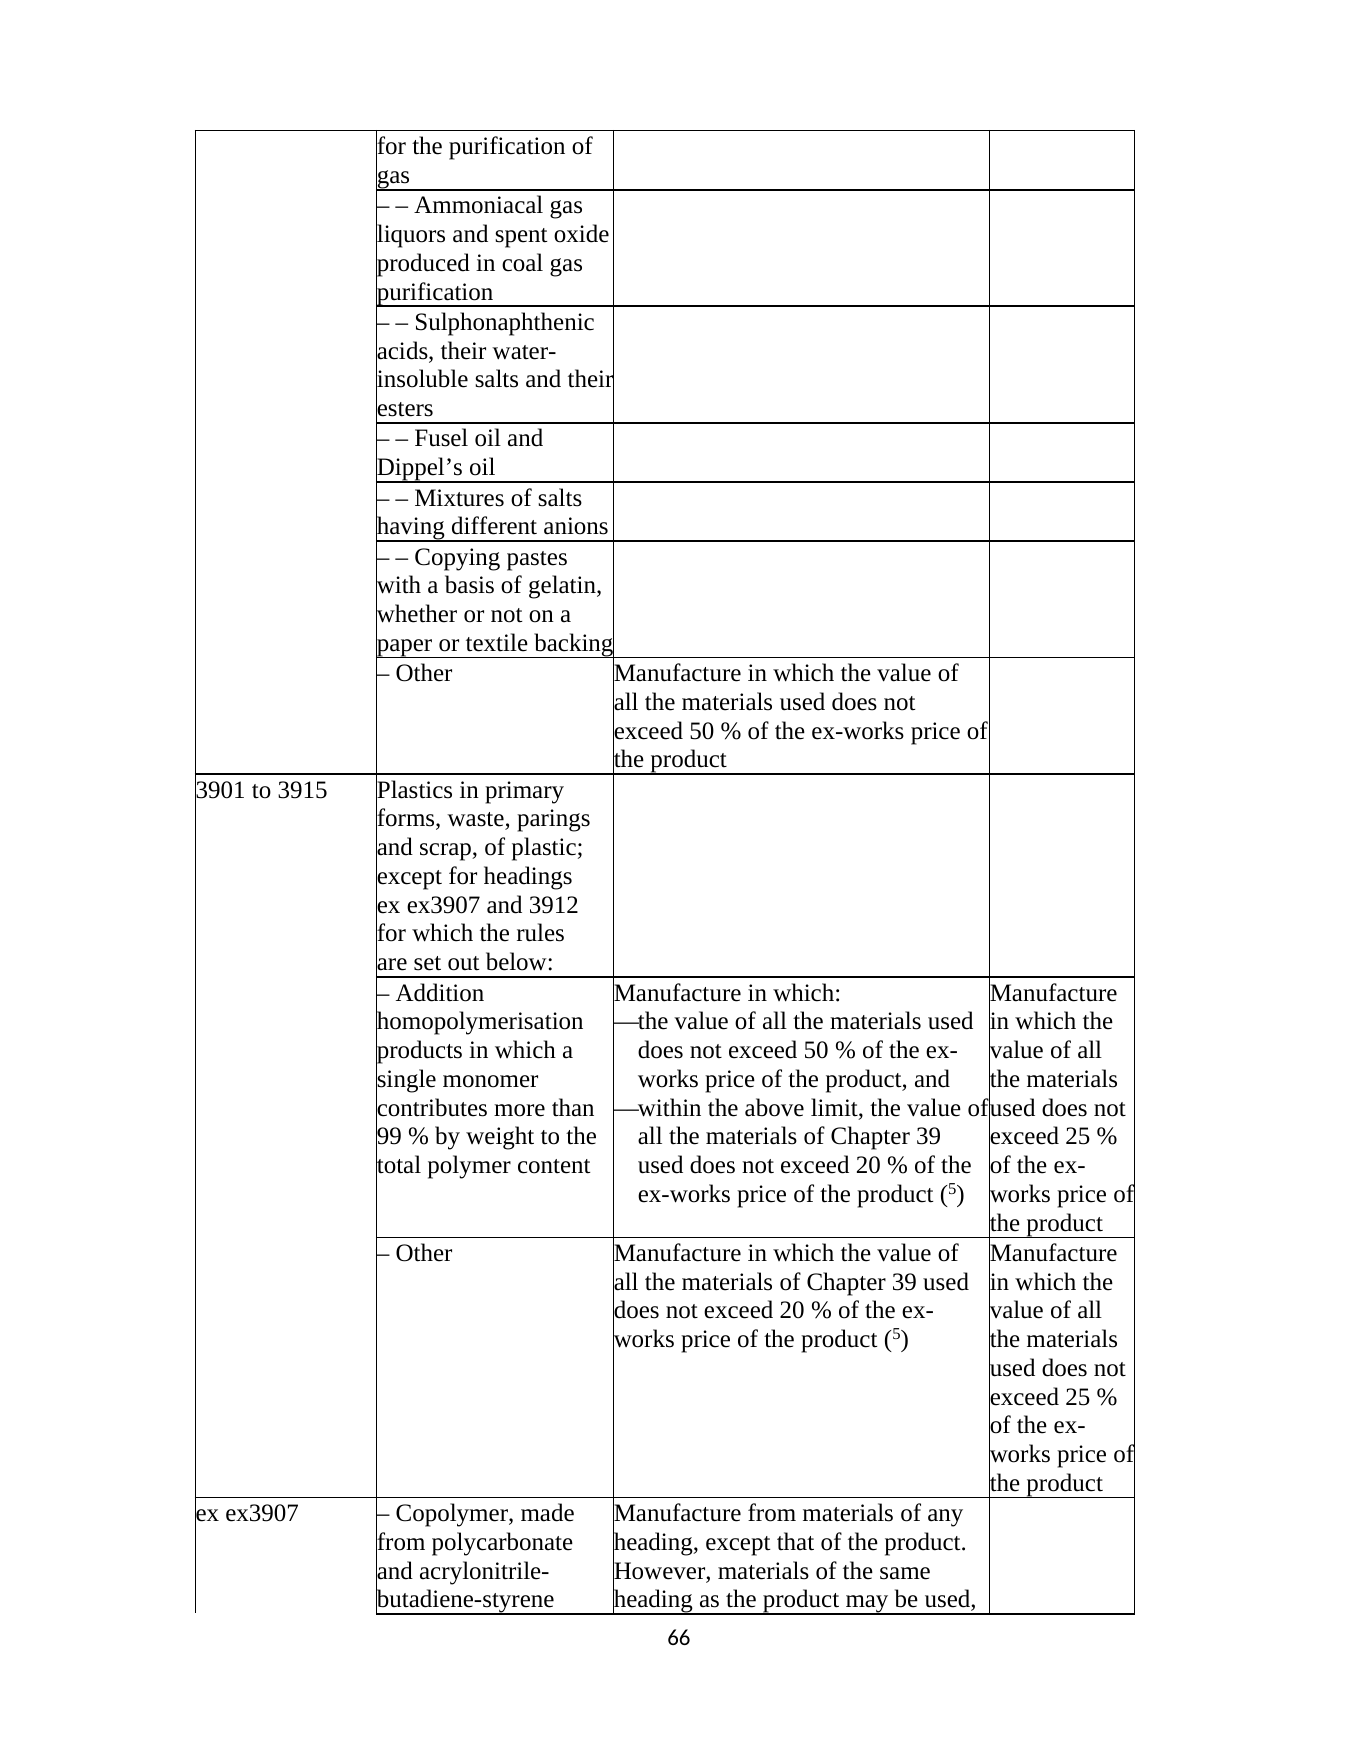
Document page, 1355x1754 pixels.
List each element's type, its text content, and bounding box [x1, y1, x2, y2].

table_header — [614, 1111, 638, 1208]
table_cell – – Mixtures of salts having different anions [377, 483, 613, 540]
table_cell [196, 131, 376, 773]
table_cell [990, 483, 1134, 540]
table_cell [614, 424, 989, 481]
table_header the value of all the materials used does not exceed 50 % of the ex-works price of the product, and [638, 1006, 989, 1093]
table_cell [990, 542, 1134, 657]
table_cell [990, 131, 1134, 189]
table_cell Manufacture in which the value of all the materials used does not exceed 25 % of the ex-works price of the product [990, 978, 1134, 1236]
table_cell ex ex3907 [196, 1498, 376, 1613]
table_cell [990, 775, 1134, 976]
table_cell [990, 658, 1134, 773]
table_cell – – Fusel oil and Dippel’s oil [377, 424, 613, 481]
table_header — [614, 1093, 638, 1110]
table_cell – – Copying pastes with a basis of gelatin, whether or not on a paper or textile backing [377, 542, 613, 657]
table_cell for the purification of gas [377, 131, 613, 189]
table_header within the above limit, the value of all the materials of Chapter 39 used does not exceed 20 % of the ex-works price of the product (5) [638, 1093, 989, 1208]
table_cell [990, 191, 1134, 305]
table_cell [614, 191, 989, 305]
table_cell [614, 775, 989, 976]
table_cell [614, 131, 989, 189]
table_cell Manufacture from materials of any heading, except that of the product. However, materials of the same heading as the product may be used, [614, 1498, 989, 1613]
table_cell Plastics in primary forms, waste, parings and scrap, of plastic; except for headings ex ex3907 and 3912 for which the rules are set out below: [377, 775, 613, 976]
table_header — [614, 1006, 638, 1023]
table_cell Manufacture in which the value of all the materials of Chapter 39 used does not exceed 20 % of the ex-works price of the product (5) [614, 1238, 989, 1497]
table_cell [990, 1498, 1134, 1613]
table_cell Manufacture in which: [614, 978, 989, 1236]
table_cell [614, 307, 989, 422]
table_cell [990, 424, 1134, 481]
table_cell – Copolymer, made from polycarbonate and acrylonitrile-butadiene-styrene [377, 1498, 613, 1613]
table_cell – Other [377, 1238, 613, 1497]
table_cell Manufacture in which the value of all the materials used does not exceed 25 % of the ex-works price of the product [990, 1238, 1134, 1497]
table_cell – – Ammoniacal gas liquors and spent oxide produced in coal gas purification [377, 191, 613, 305]
table_cell 3901 to 3915 [196, 775, 376, 1497]
table_cell – Other [377, 658, 613, 773]
table_cell [990, 307, 1134, 422]
table_cell – – Sulphonaphthenic acids, their water-insoluble salts and their esters [377, 307, 613, 422]
table_cell [614, 483, 989, 540]
table_header — [614, 1024, 638, 1093]
table_cell Manufacture in which the value of all the materials used does not exceed 50 % of the ex-works price of the product [614, 658, 989, 773]
table_cell – Addition homopolymerisation products in which a single monomer contributes more than 99 % by weight to the total polymer content [377, 978, 613, 1236]
table_cell [614, 542, 989, 657]
